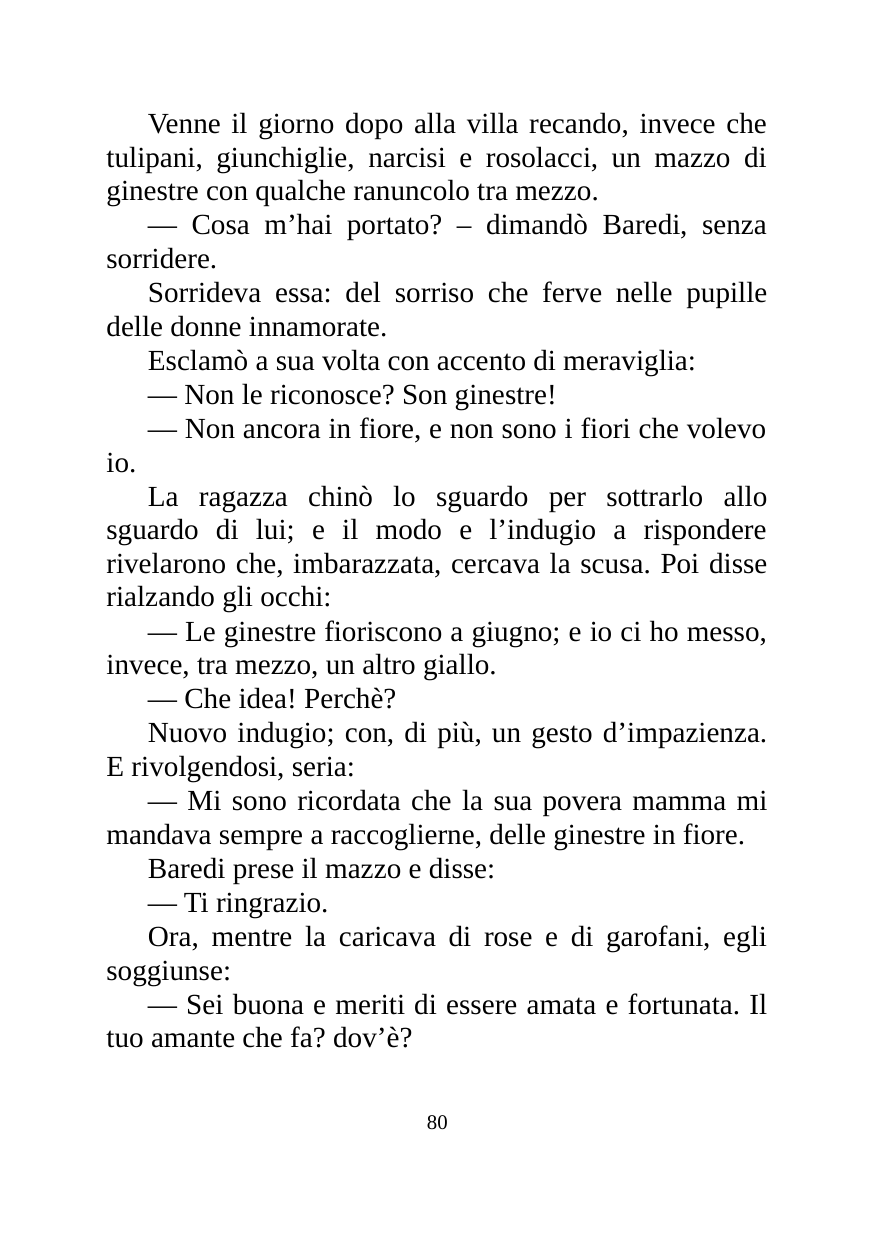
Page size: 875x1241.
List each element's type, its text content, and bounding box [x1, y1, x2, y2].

text Nuovo indugio; con, di più, un gesto d’impazienza. E rivolgendosi, seria: [106, 716, 768, 783]
text — Non le riconosce? Son ginestre! [106, 377, 768, 411]
text — Cosa m’hai portato? – dimandò Baredi, senza sorridere. [106, 207, 768, 274]
text — Sei buona e meriti di essere amata e fortunata. Il tuo amante che fa? dov’è? [106, 987, 768, 1054]
text Ora, mentre la caricava di rose e di garofani, egli soggiunse: [106, 919, 768, 986]
text La ragazza chinò lo sguardo per sottrarlo allo sguardo di lui; e il modo e l’indugio a rispondere rivelarono che, imbarazzata, cercava la scusa. Poi disse rialzando gli occhi: [106, 479, 768, 613]
text — Che idea! Perchè? [106, 681, 768, 715]
text — Le ginestre fioriscono a giugno; e io ci ho messo, invece, tra mezzo, un altro giallo. [106, 614, 768, 681]
text Baredi prese il mazzo e disse: [106, 851, 768, 884]
text — Mi sono ricordata che la sua povera mamma mi mandava sempre a raccoglierne, delle ginestre in fiore. [106, 783, 768, 850]
text Sorrideva essa: del sorriso che ferve nelle pupille delle donne innamorate. [106, 275, 768, 342]
text Esclamò a sua volta con accento di meraviglia: [106, 343, 768, 376]
text — Ti ringrazio. [106, 885, 768, 919]
text Venne il giorno dopo alla villa recando, invece che tulipani, giunchiglie, narcisi e rosolacci, un mazzo di ginestre con qualche ranuncolo tra mezzo. [106, 106, 768, 207]
text — Non ancora in fiore, e non sono i fiori che volevo io. [106, 411, 768, 478]
